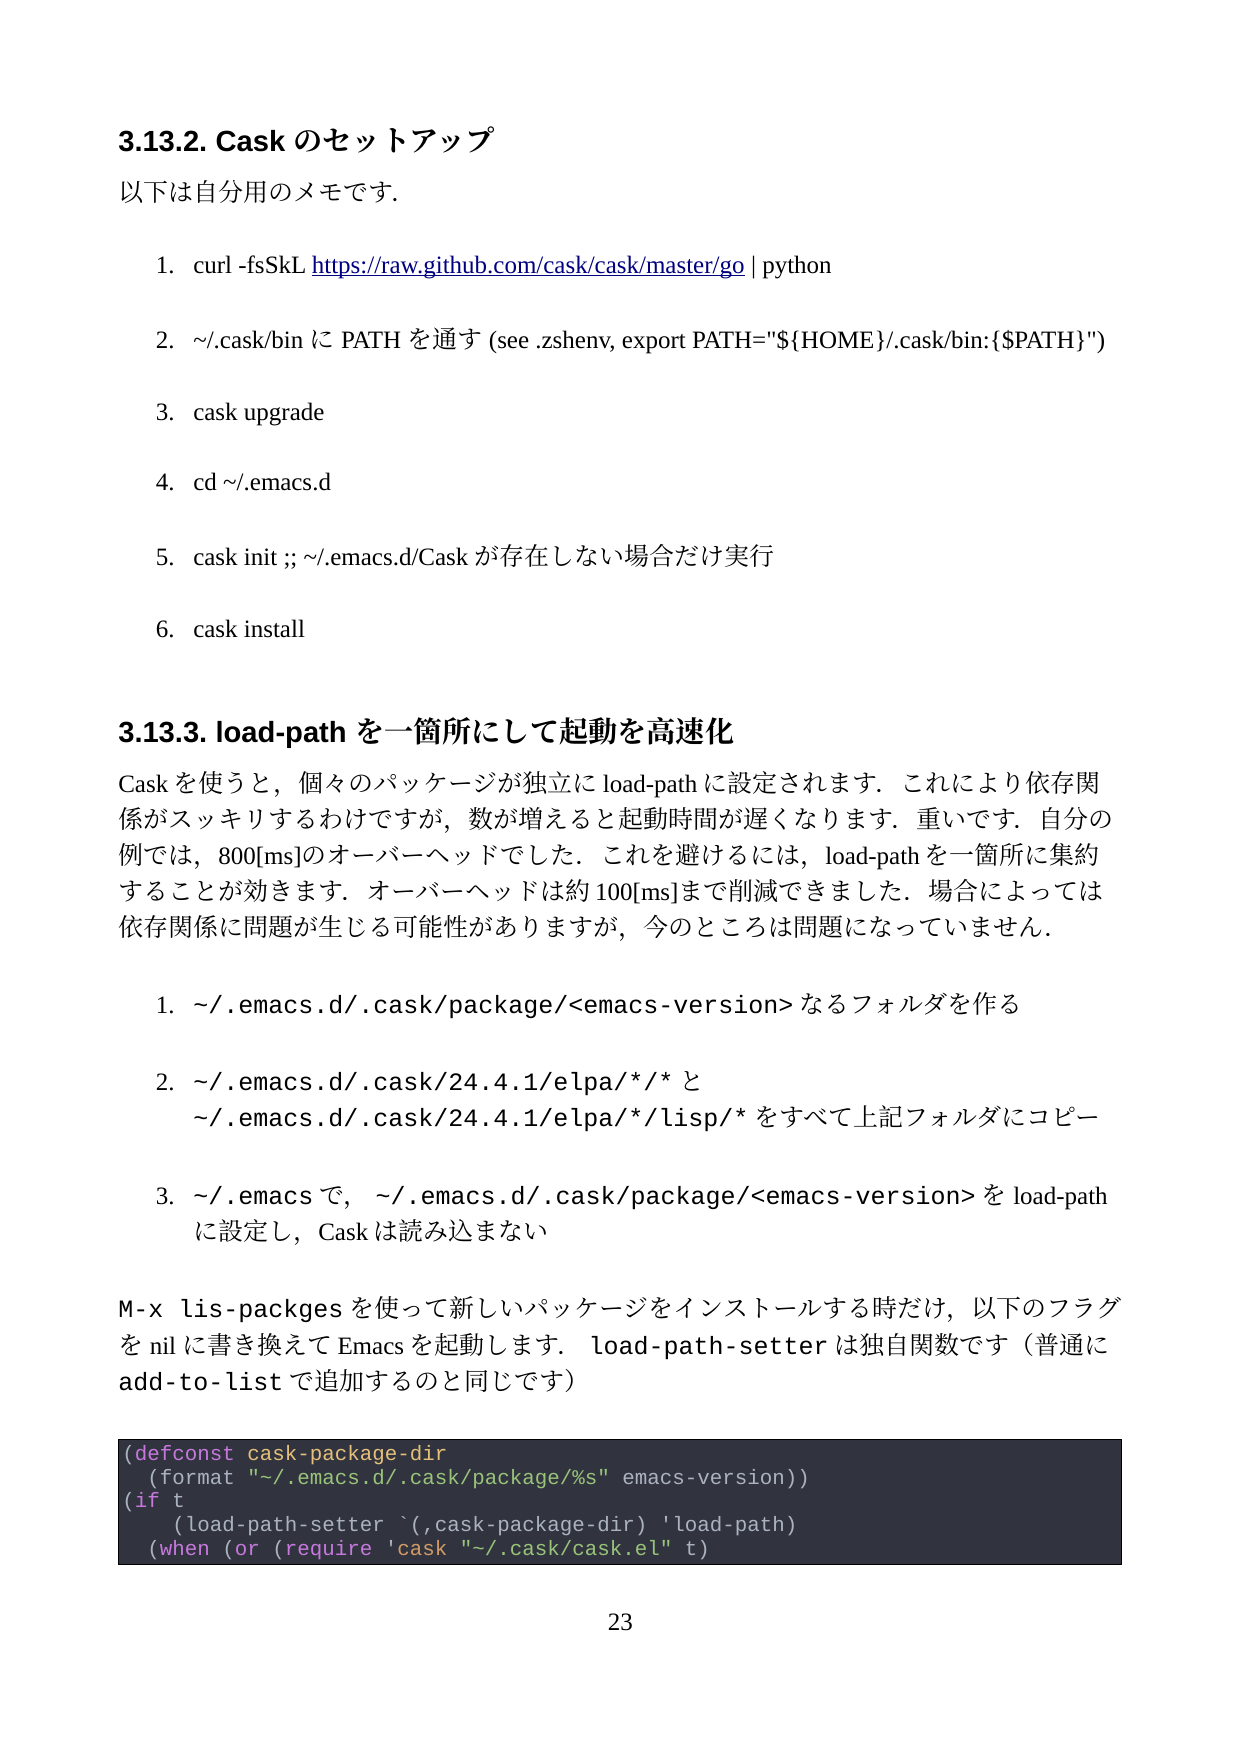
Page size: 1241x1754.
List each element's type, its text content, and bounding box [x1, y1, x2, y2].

text M-x lis-packges を使って新しいパッケージをインストールする時だけ，以下のフラグを nil に書き換えてEmacsを起動します． load-path-setter は独自関数です（普通に add-to-list で追加するのと同じです） [118, 1289, 1122, 1427]
list ~/.emacs.d/.cask/24.4.1/elpa/*/* と ~/.emacs.d/.cask/24.4.1/elpa/*/lisp/* をすべて上記フォルダにコピー [156, 1062, 1122, 1163]
list ~/.emacs で， ~/.emacs.d/.cask/package/<emacs-version> を load-path に設定し，Caskは読み込まない [156, 1176, 1122, 1277]
text (format "~/.emacs.d/.cask/package/%s" emacs-version)) [119, 1463, 1121, 1486]
subtitle Cask のセットアップ [118, 118, 1122, 160]
list cask upgrade [156, 397, 1122, 454]
list ~/.emacs.d/.cask/package/<emacs-version> なるフォルダを作る [156, 984, 1122, 1049]
subtitle load-path を一箇所にして起動を高速化 [118, 709, 1122, 751]
text (load-path-setter `(,cask-package-dir) 'load-path) [119, 1510, 1121, 1534]
text (defconst cask-package-dir [119, 1440, 1121, 1463]
list cask install [156, 614, 1122, 672]
text (when (or (require 'cask "~/.cask/cask.el" t) [119, 1534, 1121, 1564]
list ~/.cask/bin に PATH を通す (see .zshenv, export PATH="${HOME}/.cask/bin:{$PATH}") [156, 320, 1122, 384]
list curl -fsSkL https://raw.github.com/cask/cask/master/go | python [156, 250, 1122, 307]
text Caskを使うと，個々のパッケージが独立にload-pathに設定されます．これにより依存関係がスッキリするわけですが，数が増えると起動時間が遅くなります．重いです．自分の例では，800[ms]のオーバーヘッドでした．これを避けるには，load-pathを一箇所に集約することが効きます．オーバーヘッドは約100[ms]まで削減できました．場合によっては依存関係に問題が生じる可能性がありますが，今のところは問題になっていません． [118, 763, 1122, 972]
list cd ~/.emacs.d [156, 467, 1122, 524]
text 以下は自分用のメモです． [118, 172, 1122, 237]
list cask init ;; ~/.emacs.d/Cask が存在しない場合だけ実行 [156, 537, 1122, 602]
text (if t [119, 1486, 1121, 1510]
